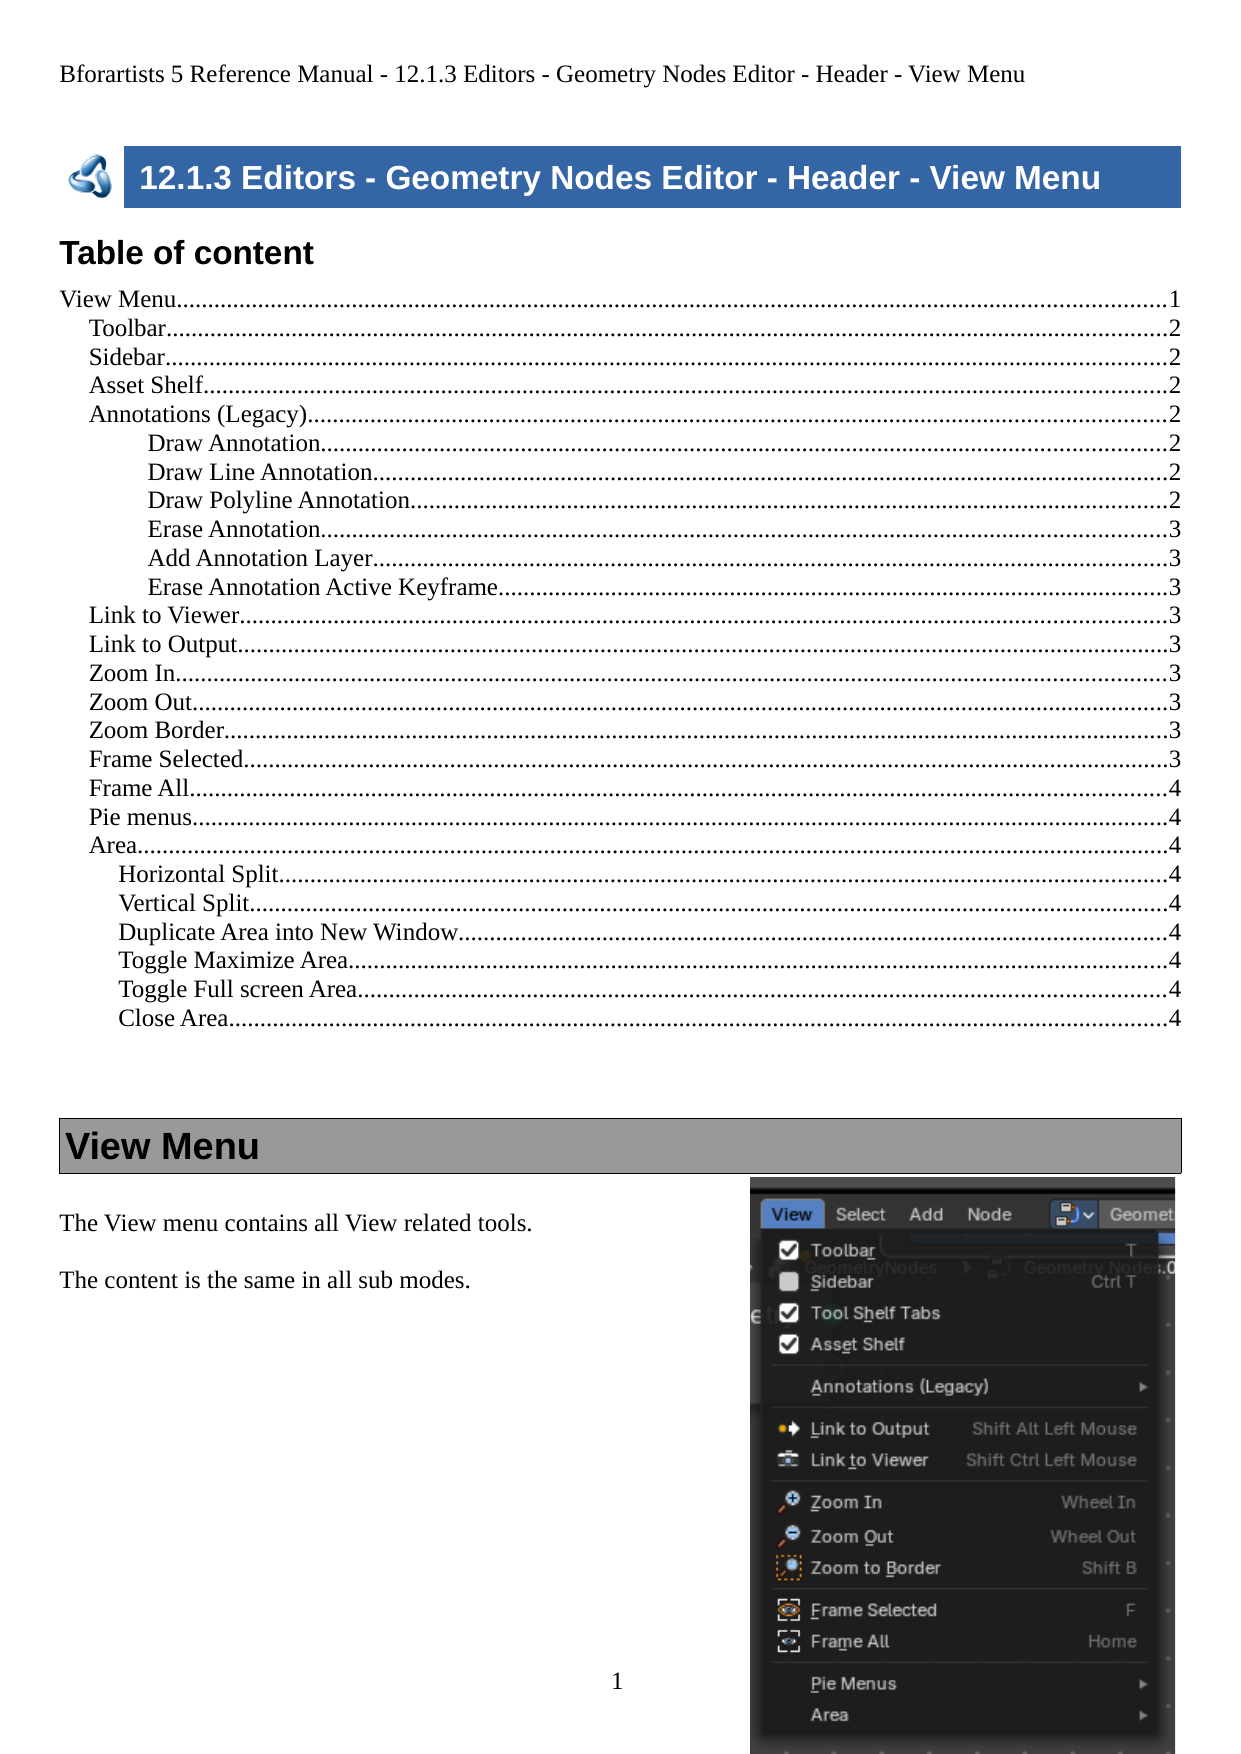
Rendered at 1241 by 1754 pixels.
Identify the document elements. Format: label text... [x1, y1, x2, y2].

text Frame Selected 3 [88, 744, 1181, 773]
picture [750, 1177, 1175, 1754]
text Erase Annotation Active Keyframe 3 [147, 572, 1181, 600]
text Vertical Split 4 [118, 888, 1181, 917]
text Add Annotation Layer 3 [147, 543, 1181, 572]
text Asset Shelf 2 [88, 370, 1181, 399]
text Frame All 4 [88, 773, 1181, 802]
text Erase Annotation 3 [147, 514, 1181, 543]
text Horizontal Split 4 [118, 859, 1181, 888]
text View Menu 1 [59, 284, 1181, 313]
text Annotations (Legacy) 2 [88, 399, 1181, 428]
text The View menu contains all View related tools. [59, 1208, 750, 1236]
text Draw Annotation 2 [147, 428, 1181, 457]
text Link to Output 3 [88, 629, 1181, 658]
text Sidebar 2 [88, 342, 1181, 370]
text Zoom In 3 [88, 658, 1181, 687]
text Zoom Border 3 [88, 715, 1181, 744]
text The content is the same in all sub modes. [59, 1265, 750, 1294]
text Close Area 4 [118, 1003, 1181, 1032]
table_header 12.1.3 Editors - Geometry Nodes Editor - Header - View Menu [124, 146, 1181, 208]
picture [65, 152, 114, 201]
text Zoom Out 3 [88, 687, 1181, 715]
text Draw Polyline Annotation 2 [147, 485, 1181, 514]
table_header View Menu [60, 1119, 1181, 1173]
text Toggle Maximize Area 4 [118, 945, 1181, 974]
subtitle Table of content [59, 233, 1181, 272]
text Draw Line Annotation 2 [147, 457, 1181, 485]
text Link to Viewer 3 [88, 600, 1181, 629]
table_header [59, 146, 124, 208]
text Toolbar 2 [88, 313, 1181, 342]
text Pie menus 4 [88, 802, 1181, 830]
text Toggle Full screen Area 4 [118, 974, 1181, 1003]
text Area 4 [88, 830, 1181, 859]
text Duplicate Area into New Window 4 [118, 917, 1181, 945]
